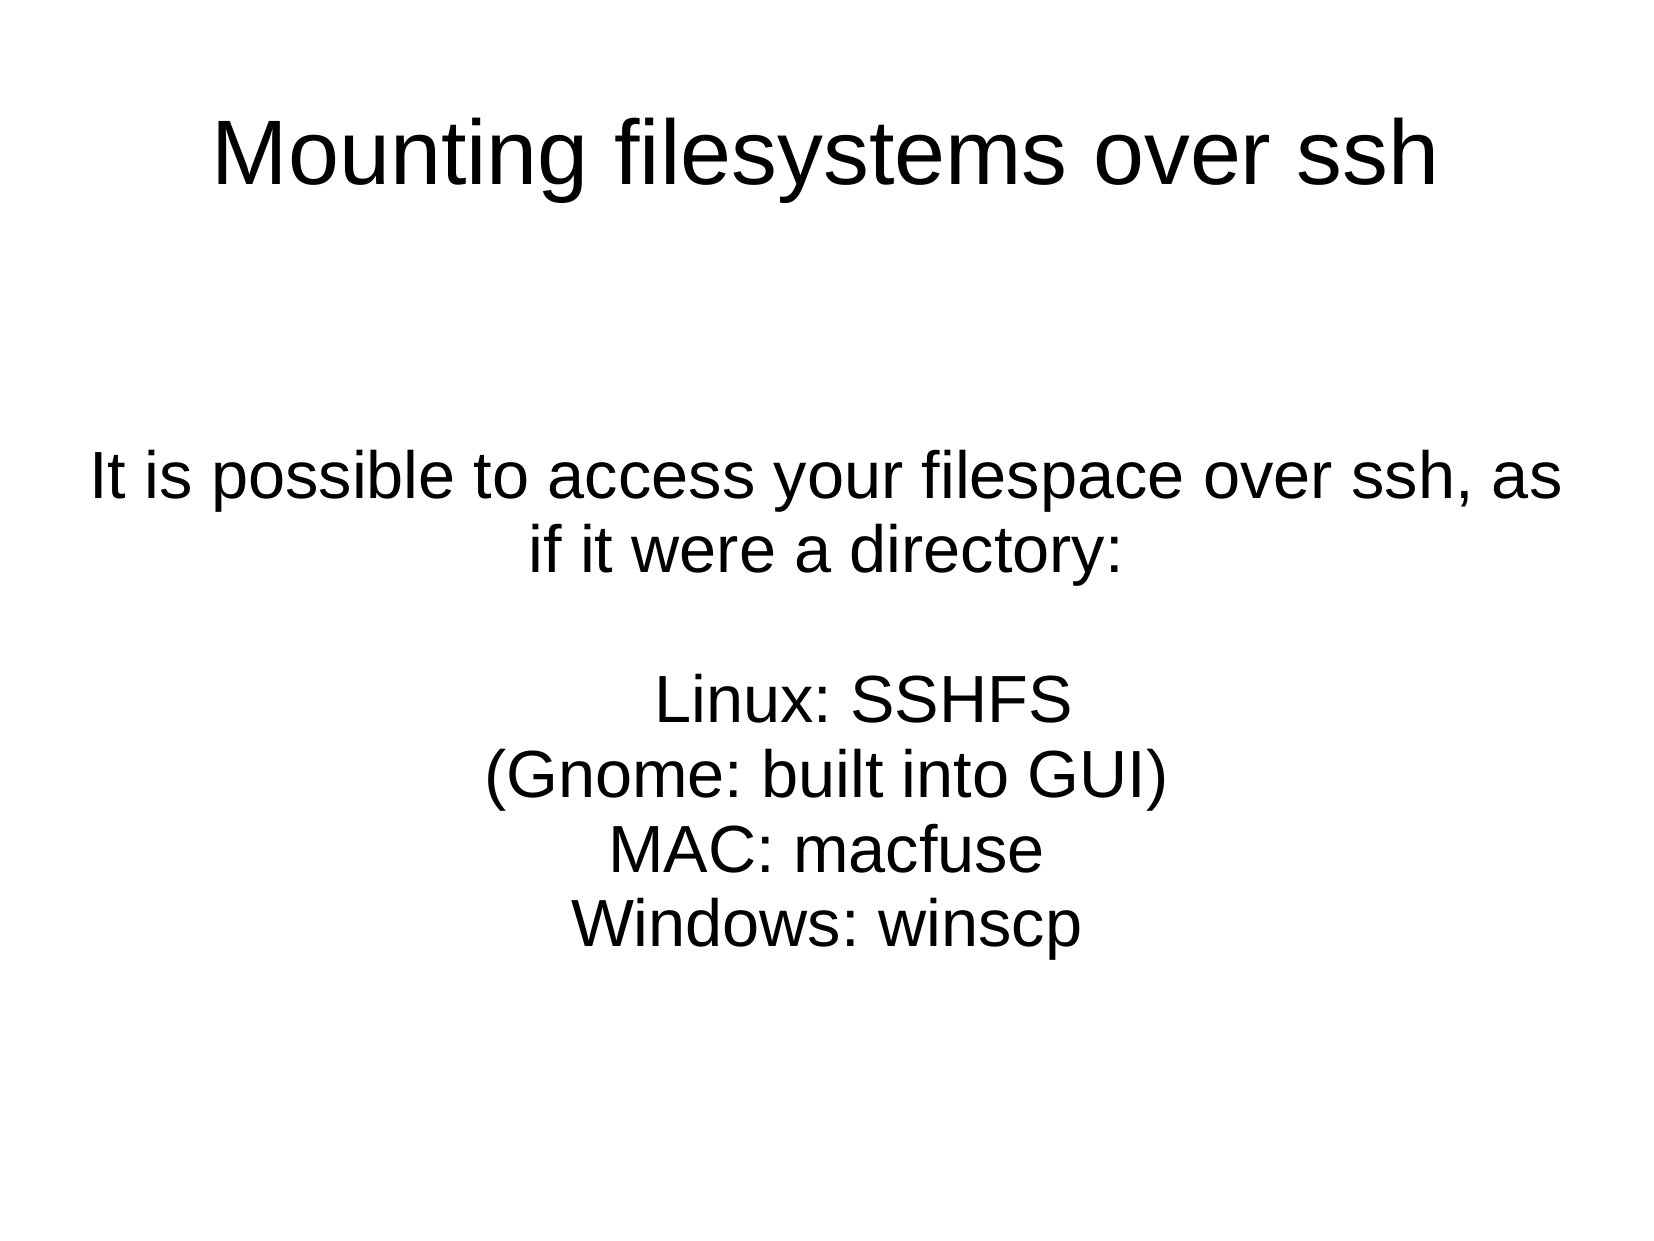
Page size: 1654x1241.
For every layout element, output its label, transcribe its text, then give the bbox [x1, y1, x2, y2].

subtitle It is possible to access your filespace over ssh, as if it were a directory: Linux: SSHFS (Gnome: built into GUI) MAC: macfuse Windows: winscp [82, 297, 1571, 1102]
title Mounting filesystems over ssh [82, 56, 1571, 250]
